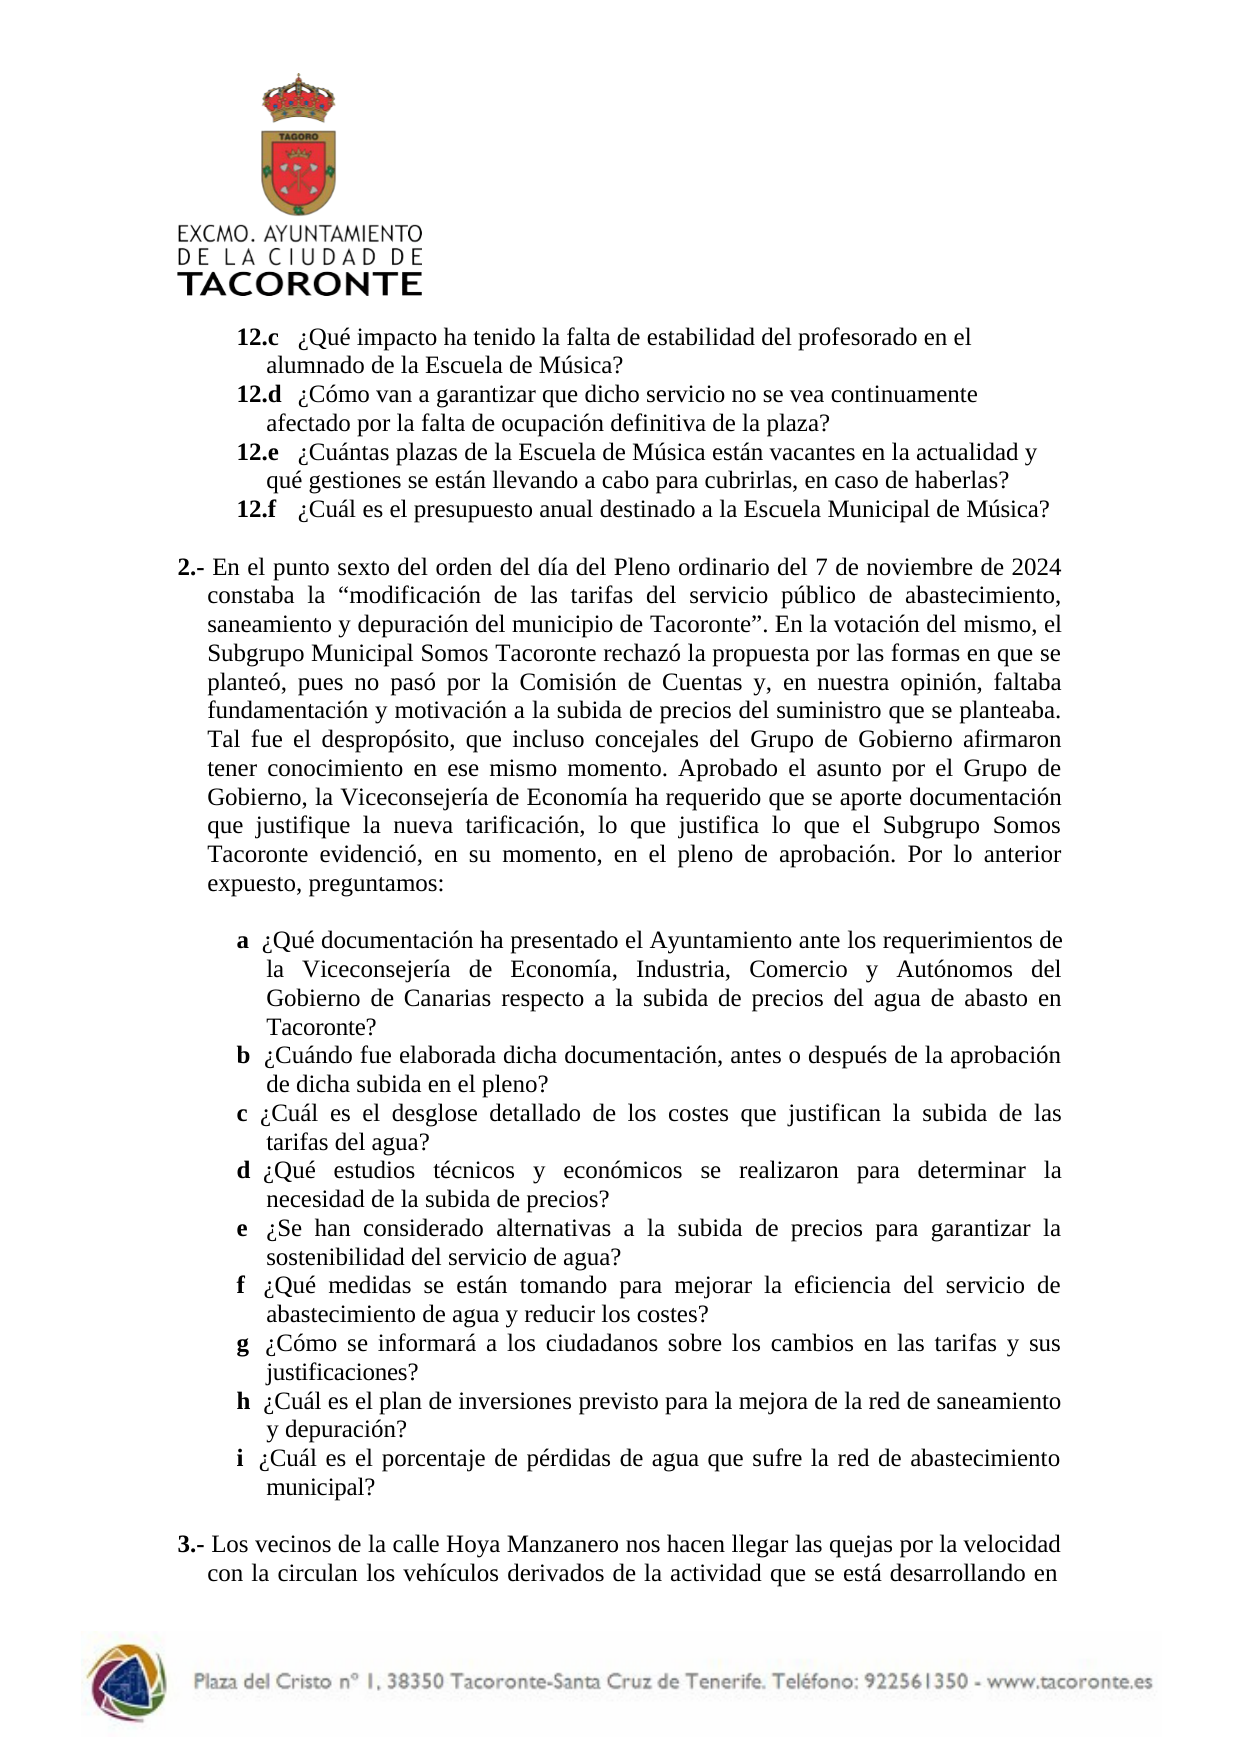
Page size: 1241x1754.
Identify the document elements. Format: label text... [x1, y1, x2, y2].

picture [177, 73, 422, 296]
list ¿Cuántas plazas de la Escuela de Música están vacantes en la actualidad y qué gestiones se están llevando a cabo para cubrirlas, en caso de haberlas? [236, 437, 1062, 494]
picture [80, 1631, 1163, 1737]
list ¿Cuál es el plan de inversiones previsto para la mejora de la red de saneamiento y depuración? [236, 1386, 1062, 1443]
list ¿Qué estudios técnicos y económicos se realizaron para determinar la necesidad de la subida de precios? [236, 1156, 1062, 1213]
list ¿Cuál es el presupuesto anual destinado a la Escuela Municipal de Música? [236, 494, 1093, 523]
list ¿Cómo van a garantizar que dicho servicio no se vea continuamente afectado por la falta de ocupación definitiva de la plaza? [236, 379, 1062, 437]
list ¿Cuándo fue elaborada dicha documentación, antes o después de la aprobación de dicha subida en el pleno? [236, 1041, 1062, 1098]
list ¿Qué medidas se están tomando para mejorar la eficiencia del servicio de abastecimiento de agua y reducir los costes? [236, 1271, 1062, 1328]
list ¿Cuál es el porcentaje de pérdidas de agua que sufre la red de abastecimiento municipal? [236, 1443, 1061, 1501]
list ¿Se han considerado alternativas a la subida de precios para garantizar la sostenibilidad del servicio de agua? [236, 1213, 1062, 1271]
text 3.- Los vecinos de la calle Hoya Manzanero nos hacen llegar las quejas por la velocidad con la circulan los vehículos derivados de la actividad que se está desarrollando en [177, 1529, 1061, 1587]
text 2.- En el punto sexto del orden del día del Pleno ordinario del 7 de noviembre de 2024 constaba la “modificación de las tarifas del servicio público de abastecimiento, saneamiento y depuración del municipio de Tacoronte”. En la votación del mismo, el Subgrupo Municipal Somos Tacoronte rechazó la propuesta por las formas en que se planteó, pues no pasó por la Comisión de Cuentas y, en nuestra opinión, faltaba fundamentación y motivación a la subida de precios del suministro que se planteaba. Tal fue el despropósito, que incluso concejales del Grupo de Gobierno afirmaron tener conocimiento en ese mismo momento. Aprobado el asunto por el Grupo de Gobierno, la Viceconsejería de Economía ha requerido que se aporte documentación que justifique la nueva tarificación, lo que justifica lo que el Subgrupo Somos Tacoronte evidenció, en su momento, en el pleno de aprobación. Por lo anterior expuesto, preguntamos: [177, 552, 1062, 897]
list ¿Cómo se informará a los ciudadanos sobre los cambios en las tarifas y sus justificaciones? [236, 1328, 1062, 1386]
list ¿Qué documentación ha presentado el Ayuntamiento ante los requerimientos de la Viceconsejería de Economía, Industria, Comercio y Autónomos del Gobierno de Canarias respecto a la subida de precios del agua de abasto en Tacoronte? [236, 926, 1063, 1041]
list ¿Cuál es el desglose detallado de los costes que justifican la subida de las tarifas del agua? [236, 1098, 1062, 1156]
list ¿Qué impacto ha tenido la falta de estabilidad del profesorado en el alumnado de la Escuela de Música? [236, 322, 1062, 379]
